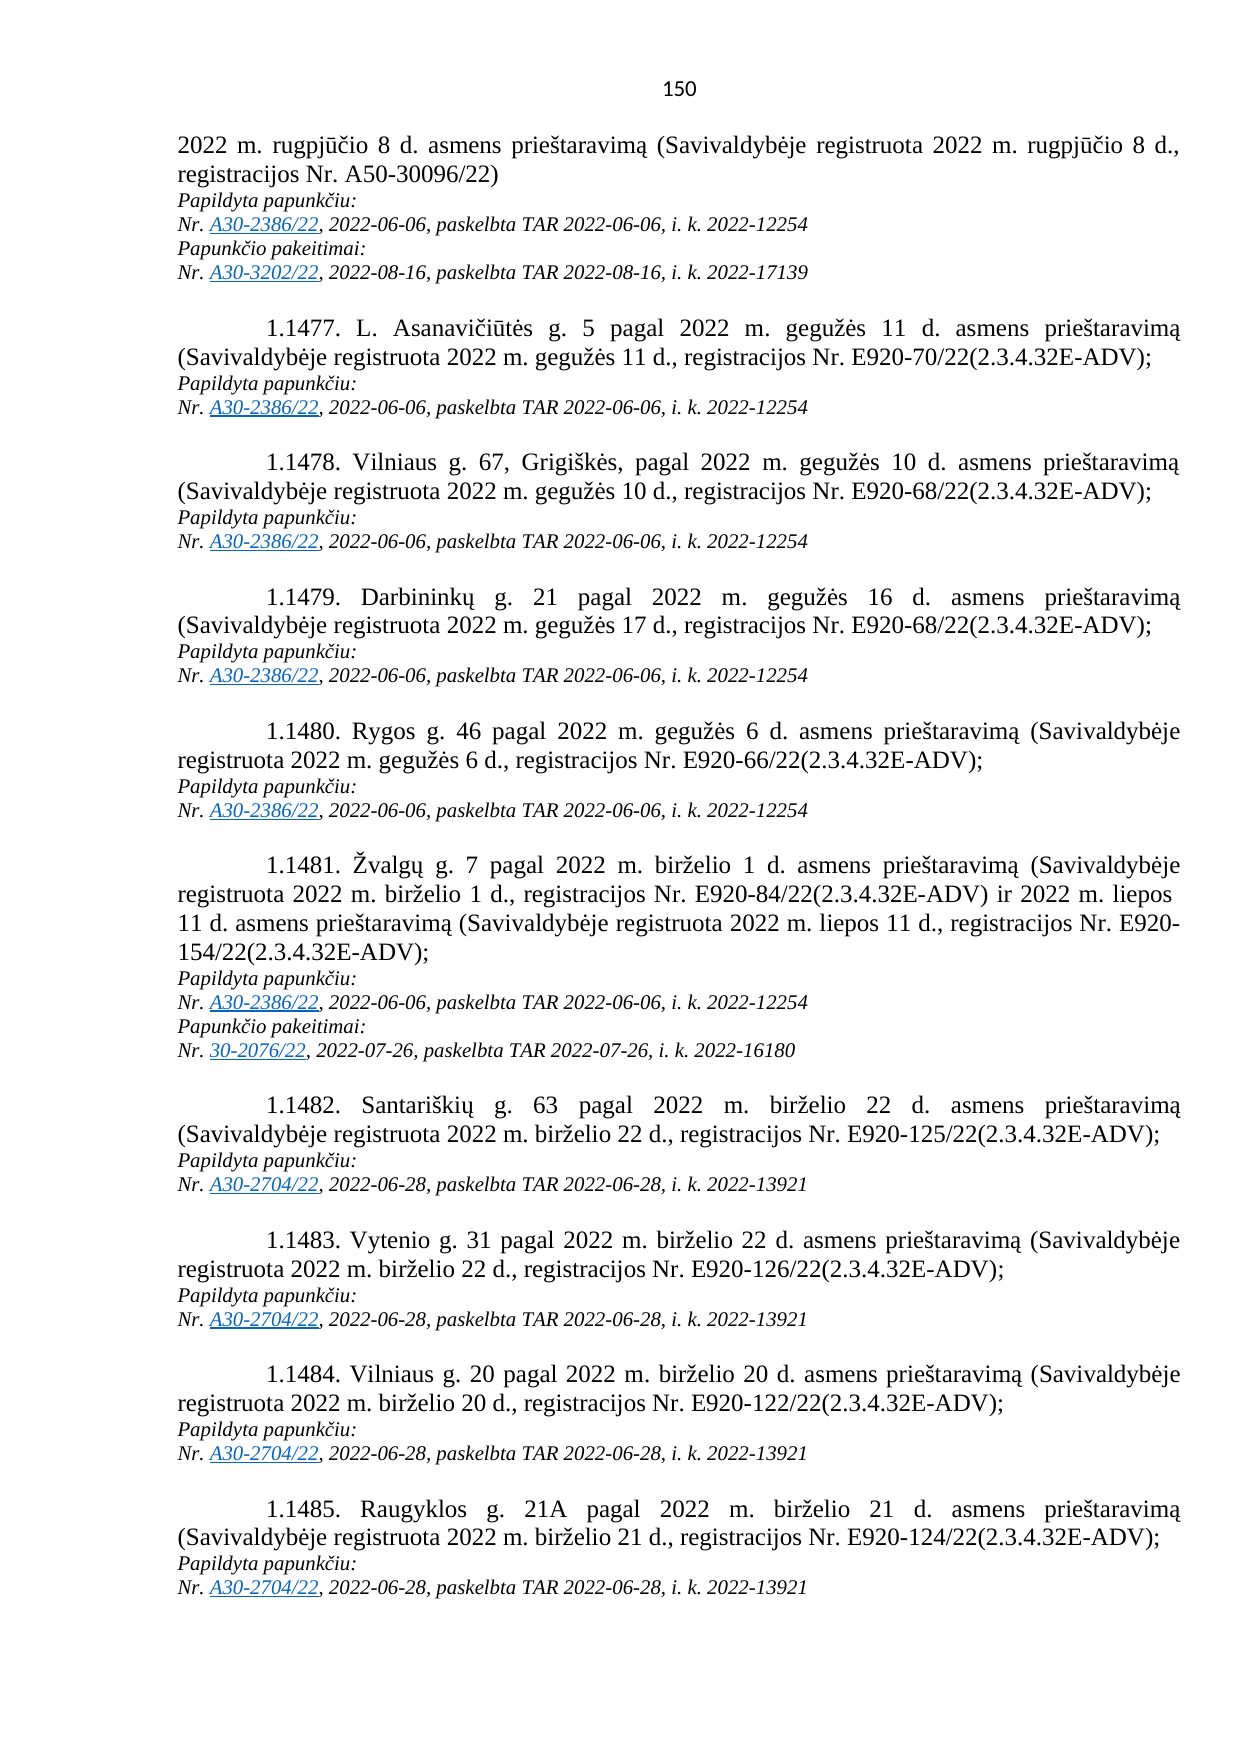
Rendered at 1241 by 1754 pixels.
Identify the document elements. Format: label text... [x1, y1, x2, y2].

text 1.1480. Rygos g. 46 pagal 2022 m. gegužės 6 d. asmens prieštaravimą (Savivaldybėje registruota 2022 m. gegužės 6 d., registracijos Nr. E920-66/22(2.3.4.32E-ADV); [177, 716, 1181, 774]
text 1.1485. Raugyklos g. 21A pagal 2022 m. birželio 21 d. asmens prieštaravimą (Savivaldybėje registruota 2022 m. birželio 21 d., registracijos Nr. E920-124/22(2.3.4.32E-ADV); [177, 1494, 1181, 1551]
text Papildyta papunkčiu: [177, 639, 1181, 663]
text Papildyta papunkčiu: [177, 505, 1181, 529]
text Papildyta papunkčiu: [177, 774, 1181, 798]
text Papildyta papunkčiu: [177, 1551, 1181, 1575]
text Papildyta papunkčiu: [177, 1148, 1181, 1172]
text 1.1479. Darbininkų g. 21 pagal 2022 m. gegužės 16 d. asmens prieštaravimą (Savivaldybėje registruota 2022 m. gegužės 17 d., registracijos Nr. E920-68/22(2.3.4.32E-ADV); [177, 582, 1181, 639]
text Nr. A30-2386/22, 2022-06-06, paskelbta TAR 2022-06-06, i. k. 2022-12254 [177, 395, 1181, 419]
text Nr. A30-3202/22, 2022-08-16, paskelbta TAR 2022-08-16, i. k. 2022-17139 [177, 260, 1181, 284]
text Papunkčio pakeitimai: [177, 1014, 1181, 1038]
text 1.1481. Žvalgų g. 7 pagal 2022 m. birželio 1 d. asmens prieštaravimą (Savivaldybėje registruota 2022 m. birželio 1 d., registracijos Nr. E920-84/22(2.3.4.32E-ADV) ir 2022 m. liepos 11 d. asmens prieštaravimą (Savivaldybėje registruota 2022 m. liepos 11 d., registracijos Nr. E920-154/22(2.3.4.32E-ADV); [177, 851, 1181, 966]
text Papunkčio pakeitimai: [177, 236, 1181, 260]
text 1.1484. Vilniaus g. 20 pagal 2022 m. birželio 20 d. asmens prieštaravimą (Savivaldybėje registruota 2022 m. birželio 20 d., registracijos Nr. E920-122/22(2.3.4.32E-ADV); [177, 1359, 1181, 1417]
text 1.1483. Vytenio g. 31 pagal 2022 m. birželio 22 d. asmens prieštaravimą (Savivaldybėje registruota 2022 m. birželio 22 d., registracijos Nr. E920-126/22(2.3.4.32E-ADV); [177, 1225, 1181, 1282]
text Papildyta papunkčiu: [177, 371, 1181, 395]
text Papildyta papunkčiu: [177, 1417, 1181, 1441]
text Nr. A30-2704/22, 2022-06-28, paskelbta TAR 2022-06-28, i. k. 2022-13921 [177, 1441, 1181, 1465]
text Nr. A30-2386/22, 2022-06-06, paskelbta TAR 2022-06-06, i. k. 2022-12254 [177, 990, 1181, 1014]
text 2022 m. rugpjūčio 8 d. asmens prieštaravimą (Savivaldybėje registruota 2022 m. rugpjūčio 8 d., registracijos Nr. A50-30096/22) [177, 131, 1181, 188]
text 1.1478. Vilniaus g. 67, Grigiškės, pagal 2022 m. gegužės 10 d. asmens prieštaravimą (Savivaldybėje registruota 2022 m. gegužės 10 d., registracijos Nr. E920-68/22(2.3.4.32E-ADV); [177, 447, 1181, 505]
text Papildyta papunkčiu: [177, 966, 1181, 990]
text Nr. A30-2704/22, 2022-06-28, paskelbta TAR 2022-06-28, i. k. 2022-13921 [177, 1307, 1181, 1331]
text Nr. A30-2704/22, 2022-06-28, paskelbta TAR 2022-06-28, i. k. 2022-13921 [177, 1172, 1181, 1196]
text 1.1477. L. Asanavičiūtės g. 5 pagal 2022 m. gegužės 11 d. asmens prieštaravimą (Savivaldybėje registruota 2022 m. gegužės 11 d., registracijos Nr. E920-70/22(2.3.4.32E-ADV); [177, 313, 1181, 371]
text Papildyta papunkčiu: [177, 1282, 1181, 1307]
text Nr. A30-2386/22, 2022-06-06, paskelbta TAR 2022-06-06, i. k. 2022-12254 [177, 212, 1181, 236]
text Nr. A30-2386/22, 2022-06-06, paskelbta TAR 2022-06-06, i. k. 2022-12254 [177, 798, 1181, 822]
text Papildyta papunkčiu: [177, 188, 1181, 212]
text Nr. A30-2386/22, 2022-06-06, paskelbta TAR 2022-06-06, i. k. 2022-12254 [177, 663, 1181, 687]
text Nr. A30-2386/22, 2022-06-06, paskelbta TAR 2022-06-06, i. k. 2022-12254 [177, 529, 1181, 553]
text Nr. A30-2704/22, 2022-06-28, paskelbta TAR 2022-06-28, i. k. 2022-13921 [177, 1575, 1181, 1599]
text 1.1482. Santariškių g. 63 pagal 2022 m. birželio 22 d. asmens prieštaravimą (Savivaldybėje registruota 2022 m. birželio 22 d., registracijos Nr. E920-125/22(2.3.4.32E-ADV); [177, 1091, 1181, 1148]
text Nr. 30-2076/22, 2022-07-26, paskelbta TAR 2022-07-26, i. k. 2022-16180 [177, 1038, 1181, 1062]
